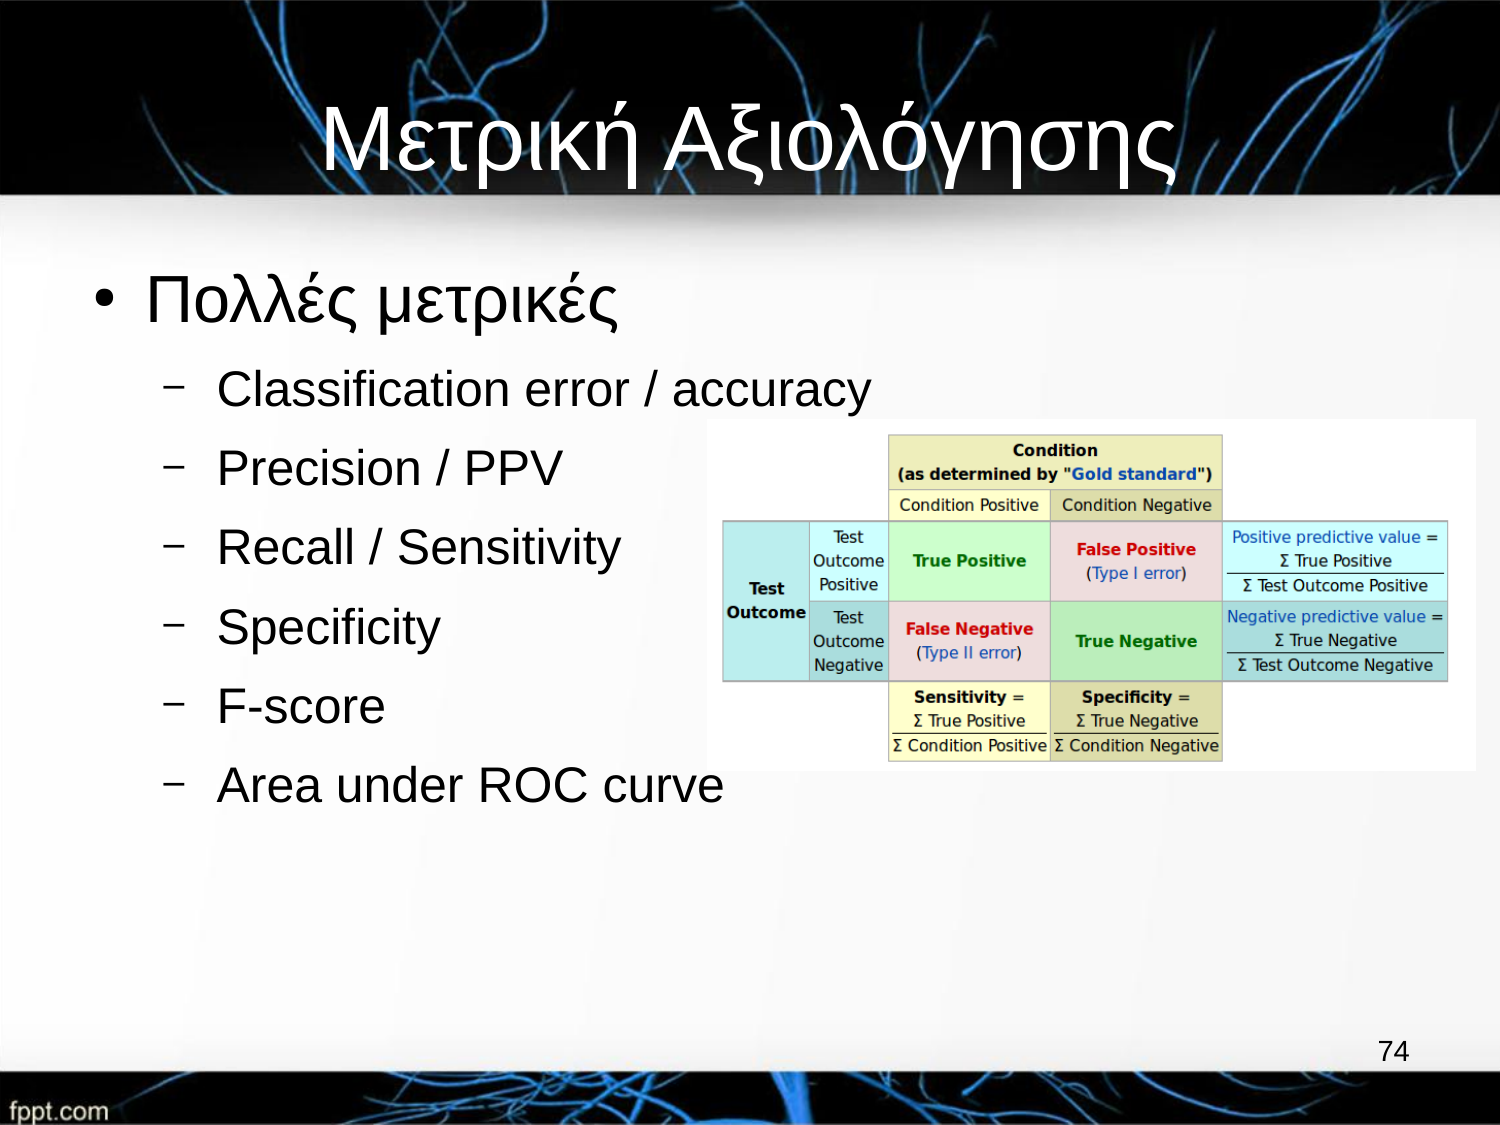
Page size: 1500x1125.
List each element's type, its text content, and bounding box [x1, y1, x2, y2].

list Πολλές μετρικές Classification error / accuracy Precision / PPV Recall / Sensitivity Specificity F-score Area under ROC curve [75, 262, 898, 981]
title Μετρική Αξιολόγησης [75, 45, 1425, 233]
picture [0, 0, 1500, 1125]
